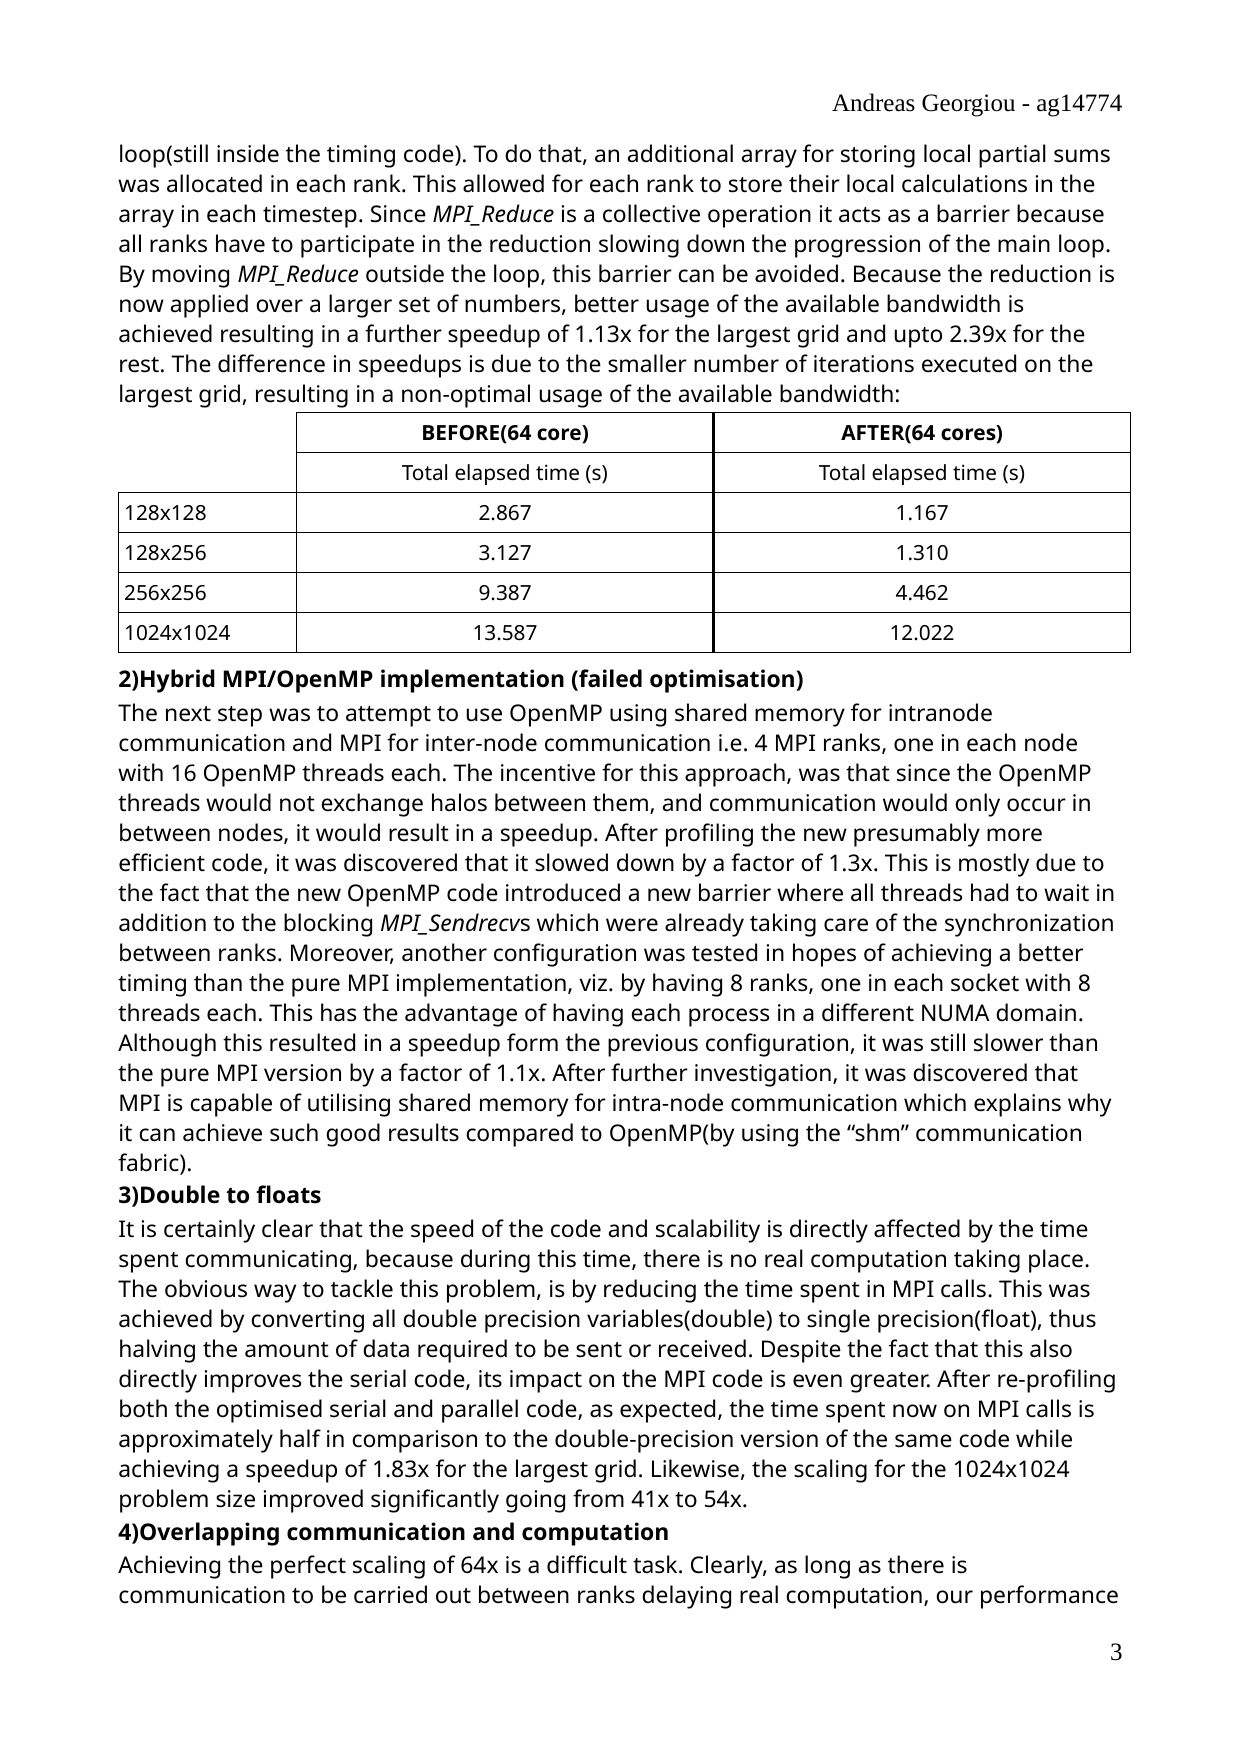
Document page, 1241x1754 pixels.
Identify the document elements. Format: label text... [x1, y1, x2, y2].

table_cell 2.867 [297, 493, 712, 532]
text 4)Overlapping communication and computation [118, 1516, 1122, 1546]
table_cell 12.022 [715, 613, 1130, 652]
table_header BEFORE(64 core) [297, 413, 712, 452]
text loop(still inside the timing code). To do that, an additional array for storing local partial sums was allocated in each rank. This allowed for each rank to store their local calculations in the array in each timestep. Since MPI_Reduce is a collective operation it acts as a barrier because all ranks have to participate in the reduction slowing down the progression of the main loop. By moving MPI_Reduce outside the loop, this barrier can be avoided. Because the reduction is now applied over a larger set of numbers, better usage of the available bandwidth is achieved resulting in a further speedup of 1.13x for the largest grid and upto 2.39x for the rest. The difference in speedups is due to the smaller number of iterations executed on the largest grid, resulting in a non-optimal usage of the available bandwidth: [118, 139, 1122, 409]
table_cell 3.127 [297, 533, 712, 572]
text The next step was to attempt to use OpenMP using shared memory for intranode communication and MPI for inter-node communication i.e. 4 MPI ranks, one in each node with 16 OpenMP threads each. The incentive for this approach, was that since the OpenMP threads would not exchange halos between them, and communication would only occur in between nodes, it would result in a speedup. After profiling the new presumably more efficient code, it was discovered that it slowed down by a factor of 1.3x. This is mostly due to the fact that the new OpenMP code introduced a new barrier where all threads had to wait in addition to the blocking MPI_Sendrecvs which were already taking care of the synchronization between ranks. Moreover, another configuration was tested in hopes of achieving a better timing than the pure MPI implementation, viz. by having 8 ranks, one in each socket with 8 threads each. This has the advantage of having each process in a different NUMA domain. Although this resulted in a speedup form the previous configuration, it was still slower than the pure MPI version by a factor of 1.1x. After further investigation, it was discovered that MPI is capable of utilising shared memory for intra-node communication which explains why it can achieve such good results compared to OpenMP(by using the “shm” communication fabric). [118, 697, 1122, 1177]
table_cell 4.462 [715, 573, 1130, 612]
table_cell 1.310 [715, 533, 1130, 572]
table_cell [118, 452, 296, 492]
text 2)Hybrid MPI/OpenMP implementation (failed optimisation) [118, 664, 1122, 694]
table_cell 1024x1024 [119, 613, 296, 652]
table_cell Total elapsed time (s) [715, 453, 1130, 492]
table_cell Total elapsed time (s) [297, 453, 712, 492]
table_header AFTER(64 cores) [715, 413, 1130, 452]
table_cell 9.387 [297, 573, 712, 612]
text Achieving the perfect scaling of 64x is a difficult task. Clearly, as long as there is communication to be carried out between ranks delaying real computation, our performance [118, 1549, 1122, 1609]
table_header [118, 412, 296, 452]
text 3)Double to floats [118, 1180, 1122, 1210]
table_cell 13.587 [297, 613, 712, 652]
table_cell 1.167 [715, 493, 1130, 532]
table_cell 256x256 [119, 573, 296, 612]
table_cell 128x128 [119, 493, 296, 532]
text It is certainly clear that the speed of the code and scalability is directly affected by the time spent communicating, because during this time, there is no real computation taking place. The obvious way to tackle this problem, is by reducing the time spent in MPI calls. This was achieved by converting all double precision variables(double) to single precision(float), thus halving the amount of data required to be sent or received. Despite the fact that this also directly improves the serial code, its impact on the MPI code is even greater. After re-profiling both the optimised serial and parallel code, as expected, the time spent now on MPI calls is approximately half in comparison to the double-precision version of the same code while achieving a speedup of 1.83x for the largest grid. Likewise, the scaling for the 1024x1024 problem size improved significantly going from 41x to 54x. [118, 1213, 1122, 1513]
table_cell 128x256 [119, 533, 296, 572]
